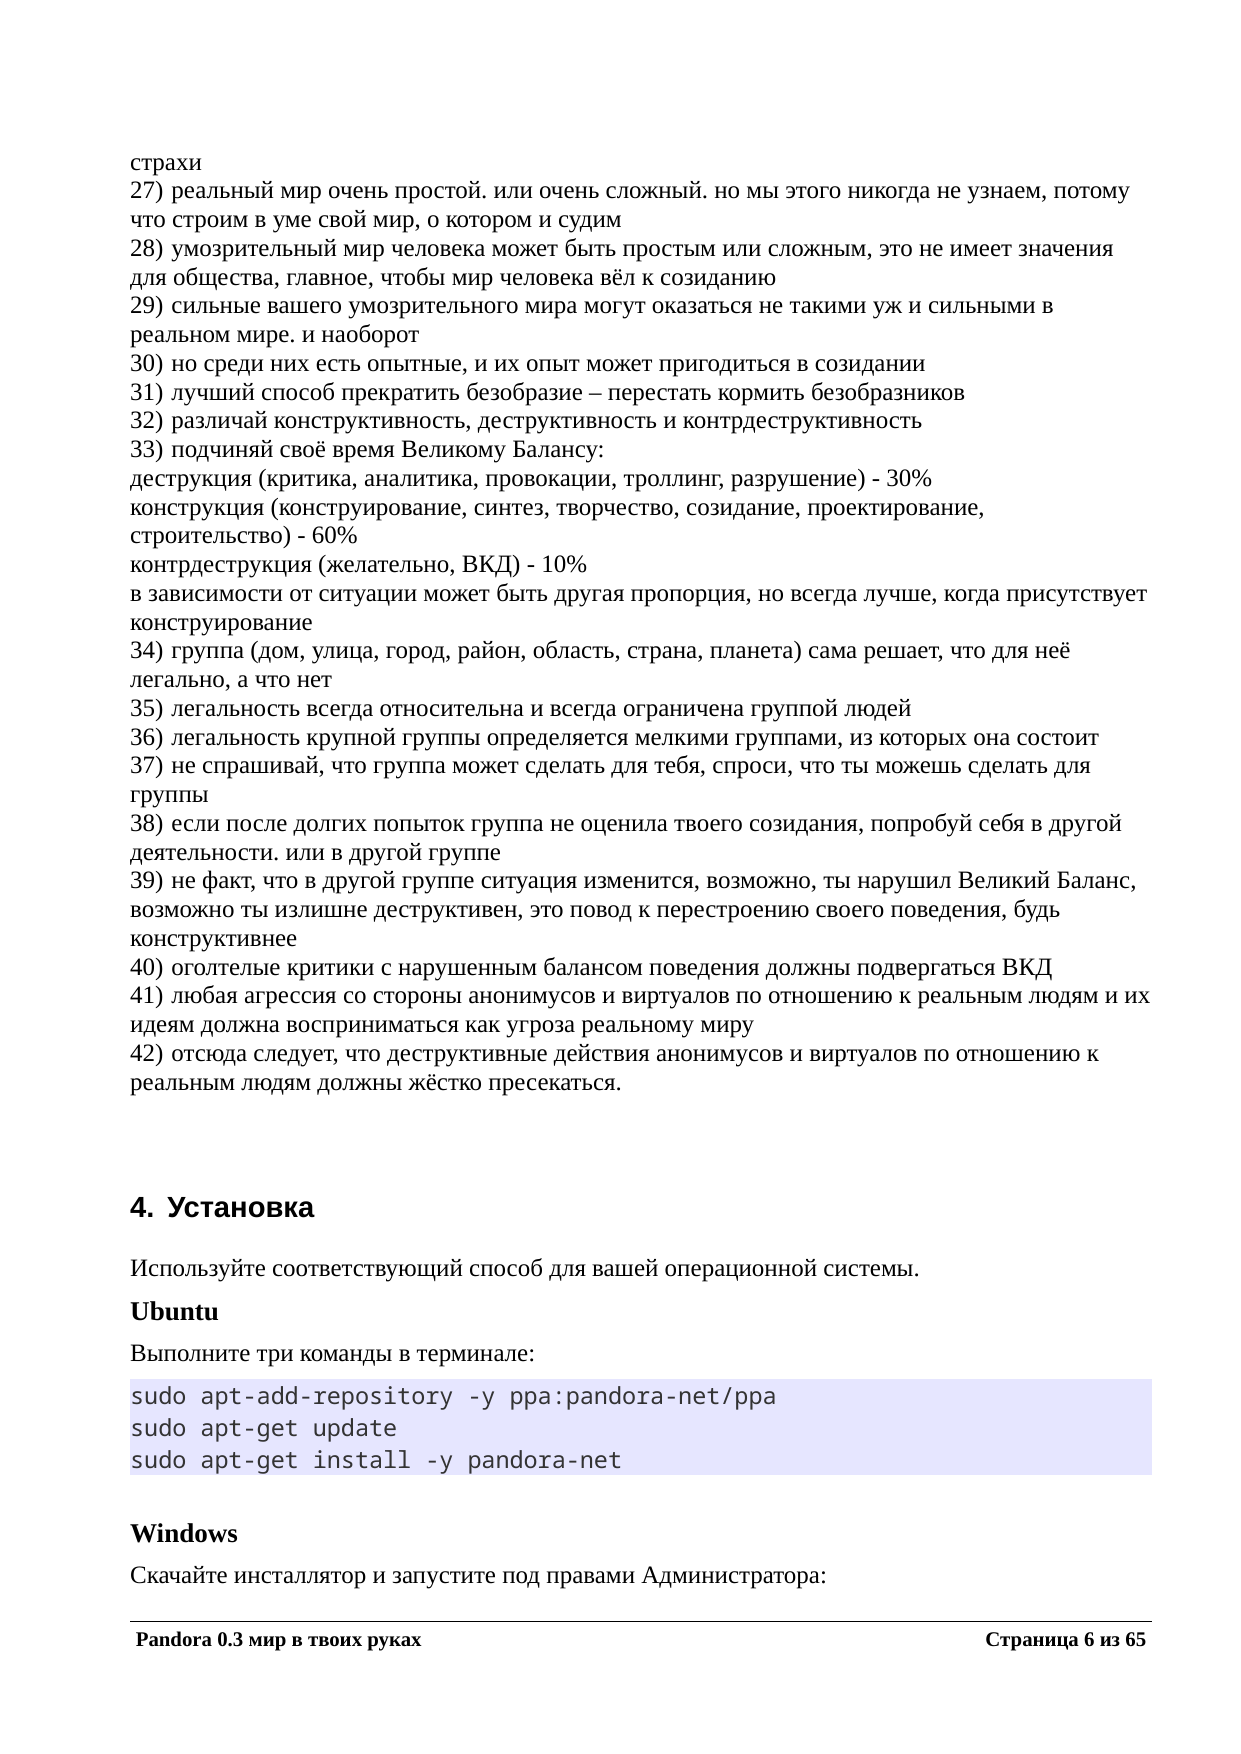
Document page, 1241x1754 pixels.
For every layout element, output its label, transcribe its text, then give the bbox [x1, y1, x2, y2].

list легальность крупной группы определяется мелкими группами, из которых она состоит [130, 722, 1152, 751]
list не факт, что в другой группе ситуация изменится, возможно, ты нарушил Великий Баланс, возможно ты излишне деструктивен, это повод к перестроению своего поведения, будь конструктивнее [130, 866, 1152, 952]
text Используйте соответствующий способ для вашей операционной системы. [130, 1253, 1152, 1282]
text sudo apt-get install -y pandora-net [130, 1443, 1152, 1475]
list умозрительный мир человека может быть простым или сложным, это не имеет значения для общества, главное, чтобы мир человека вёл к созиданию [130, 233, 1152, 291]
text sudo apt-add-repository -y ppa:pandora-net/ppa [130, 1379, 1152, 1411]
text Ubuntu [130, 1294, 1152, 1326]
list оголтелые критики с нарушенным балансом поведения должны подвергаться ВКД [130, 952, 1152, 981]
list но среди них есть опытные, и их опыт может пригодиться в созидании [130, 348, 1152, 377]
list если после долгих попыток группа не оценила твоего созидания, попробуй себя в другой деятельности. или в другой группе [130, 808, 1152, 866]
list отсюда следует, что деструктивные действия анонимусов и виртуалов по отношению к реальным людям должны жёстко пресекаться. [130, 1038, 1152, 1096]
list лучший способ прекратить безобразие – перестать кормить безобразников [130, 377, 1152, 406]
list любая агрессия со стороны анонимусов и виртуалов по отношению к реальным людям и их идеям должна восприниматься как угроза реальному миру [130, 981, 1152, 1038]
list страхи [130, 147, 1152, 176]
list реальный мир очень простой. или очень сложный. но мы этого никогда не узнаем, потому что строим в уме свой мир, о котором и судим [130, 176, 1152, 233]
list сильные вашего умозрительного мира могут оказаться не такими уж и сильными в реальном мире. и наоборот [130, 291, 1152, 348]
text деструкция (критика, аналитика, провокации, троллинг, разрушение) - 30% [130, 463, 1152, 492]
text Выполните три команды в терминале: [130, 1338, 1152, 1367]
list легальность всегда относительна и всегда ограничена группой людей [130, 693, 1152, 722]
text Windows [130, 1517, 1152, 1548]
list не спрашивай, что группа может сделать для тебя, спроси, что ты можешь сделать для группы [130, 751, 1152, 808]
text Скачайте инсталлятор и запустите под правами Администратора: [130, 1560, 1152, 1589]
list группа (дом, улица, город, район, область, страна, планета) сама решает, что для неё легально, а что нет [130, 636, 1152, 693]
list различай конструктивность, деструктивность и контрдеструктивность [130, 406, 1152, 434]
list подчиняй своё время Великому Балансу: [130, 434, 1152, 463]
subtitle Установка [130, 1190, 1152, 1223]
text контрдеструкция (желательно, ВКД) - 10% [130, 549, 1152, 578]
text в зависимости от ситуации может быть другая пропорция, но всегда лучше, когда присутствует конструирование [130, 578, 1152, 636]
text sudo apt-get update [130, 1411, 1152, 1443]
text конструкция (конструирование, синтез, творчество, созидание, проектирование, строительство) - 60% [130, 492, 1152, 549]
